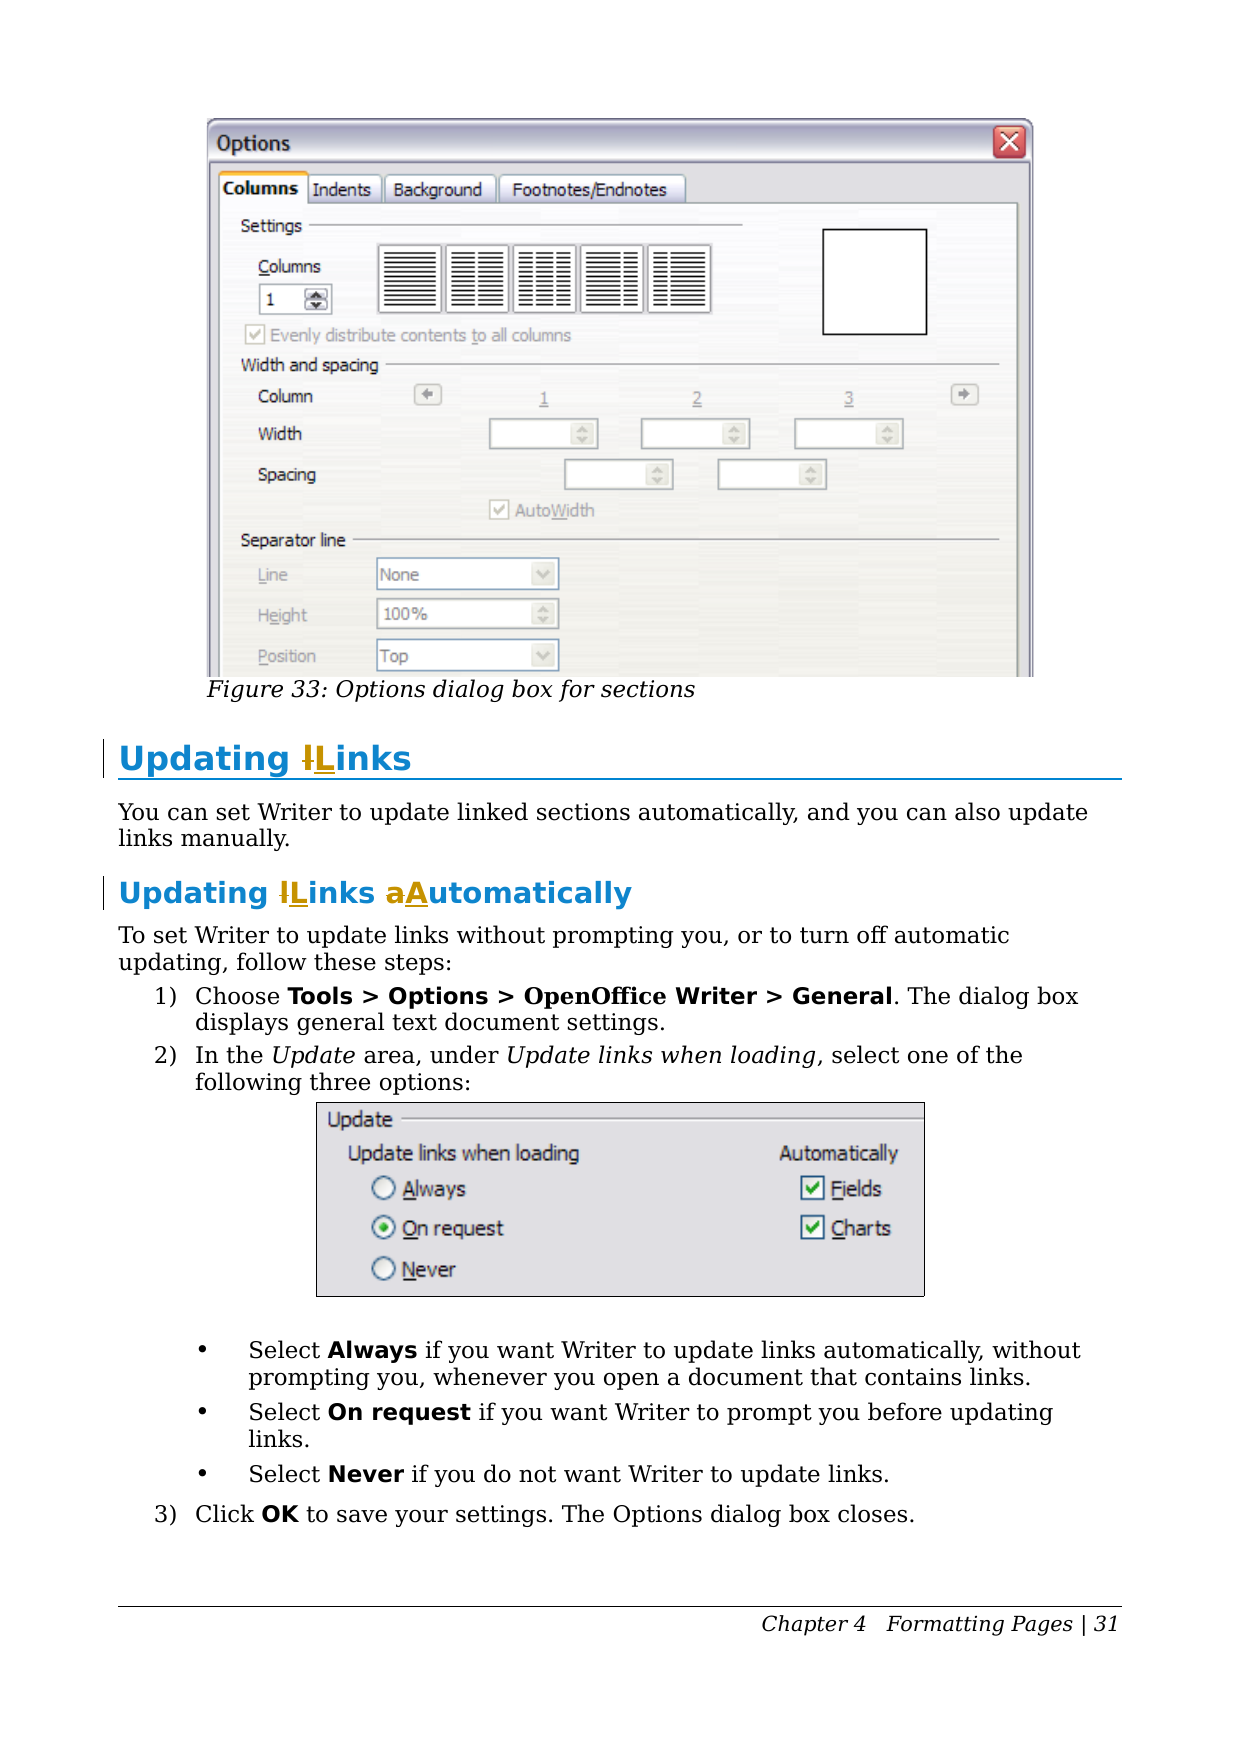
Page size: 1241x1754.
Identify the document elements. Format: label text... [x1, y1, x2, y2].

list Select Never if you do not want Writer to update links. [195, 1459, 1122, 1488]
subtitle Updating Links [118, 739, 1122, 778]
list Select On request if you want Writer to prompt you before updating links. [195, 1397, 1122, 1453]
picture [317, 1103, 924, 1296]
list Click OK to save your settings. The Options dialog box closes. [177, 1501, 1122, 1527]
picture [206, 118, 1034, 677]
subtitle Updating Links Automatically [118, 876, 1122, 910]
list Choose Tools > Options > OpenOffice Writer > General. The dialog box displays general text document settings. [177, 982, 1122, 1036]
list To set Writer to update links without prompting you, or to turn off automatic updating, follow these steps: [118, 923, 1122, 976]
text You can set Writer to update linked sections automatically, and you can also update links manually. [118, 799, 1122, 852]
list In the Update area, under Update links when loading, select one of the following three options: [177, 1042, 1122, 1096]
list Select Always if you want Writer to update links automatically, without prompting you, whenever you open a document that contains links. [195, 1335, 1122, 1391]
text Figure 33: Options dialog box for sections [207, 677, 1033, 703]
